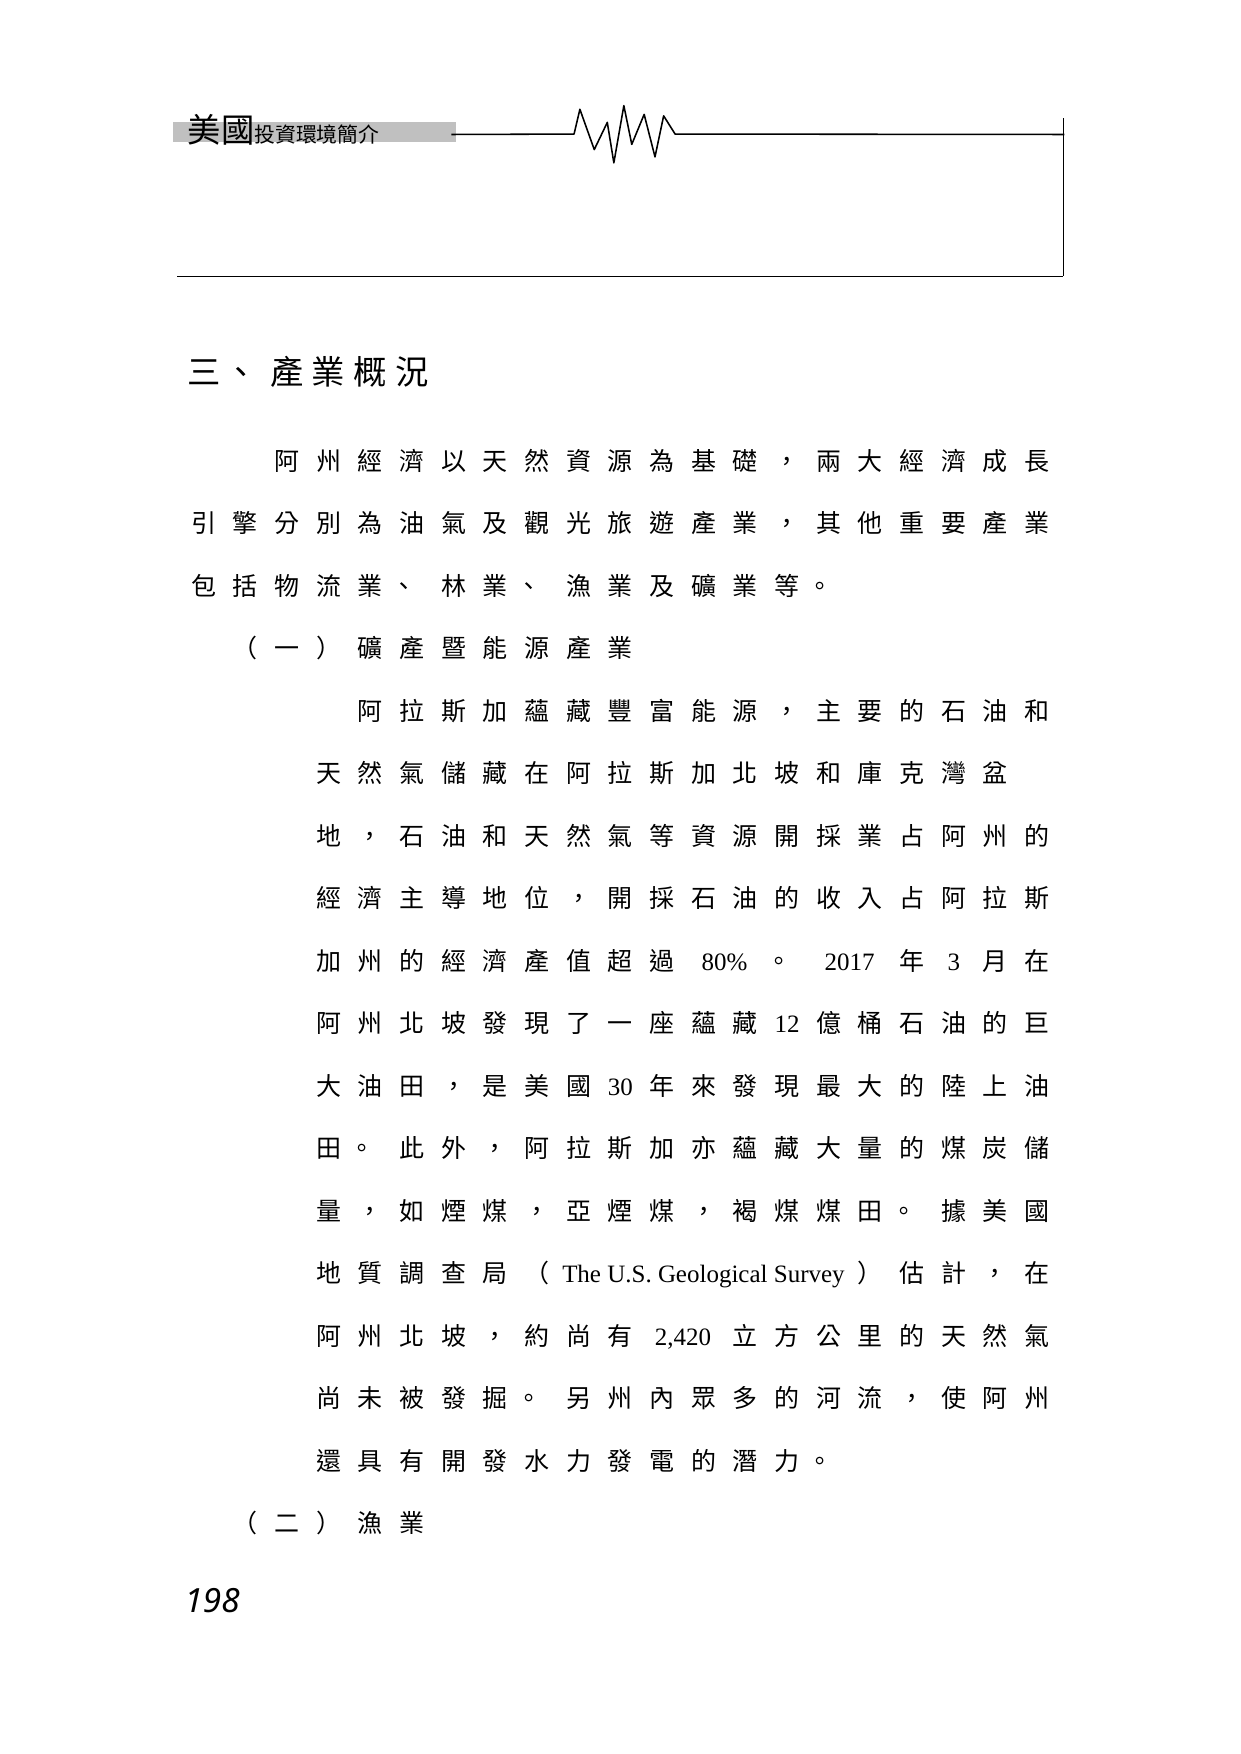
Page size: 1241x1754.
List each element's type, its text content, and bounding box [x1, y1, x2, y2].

text 三、產業概況 [183, 328, 1058, 391]
text （二）漁業 [207, 1480, 1058, 1542]
text 阿州經濟以天然資源為基礎，兩大經濟成長引擎分別為油氣及觀光旅遊產業，其他重要產業包括物流業、林業、漁業及礦業等。 [183, 417, 1058, 605]
text 阿拉斯加蘊藏豐富能源，主要的石油和天然氣儲藏在阿拉斯加北坡和庫克灣盆地，石油和天然氣等資源開採業占阿州的經濟主導地位，開採石油的收入占阿拉斯加州的經濟產值超過80%。2017年3月在阿州北坡發現了一座蘊藏12億桶石油的巨大油田，是美國30年來發現最大的陸上油田。此外，阿拉斯加亦蘊藏大量的煤炭儲量，如煙煤，亞煙煤，褐煤煤田。據美國地質調查局（The U.S. Geological Survey）估計，在阿州北坡，約尚有2,420立方公里的天然氣尚未被發掘。另州內眾多的河流，使阿州還具有開發水力發電的潛力。 [281, 667, 1058, 1480]
text （一）礦產暨能源產業 [207, 605, 1058, 667]
